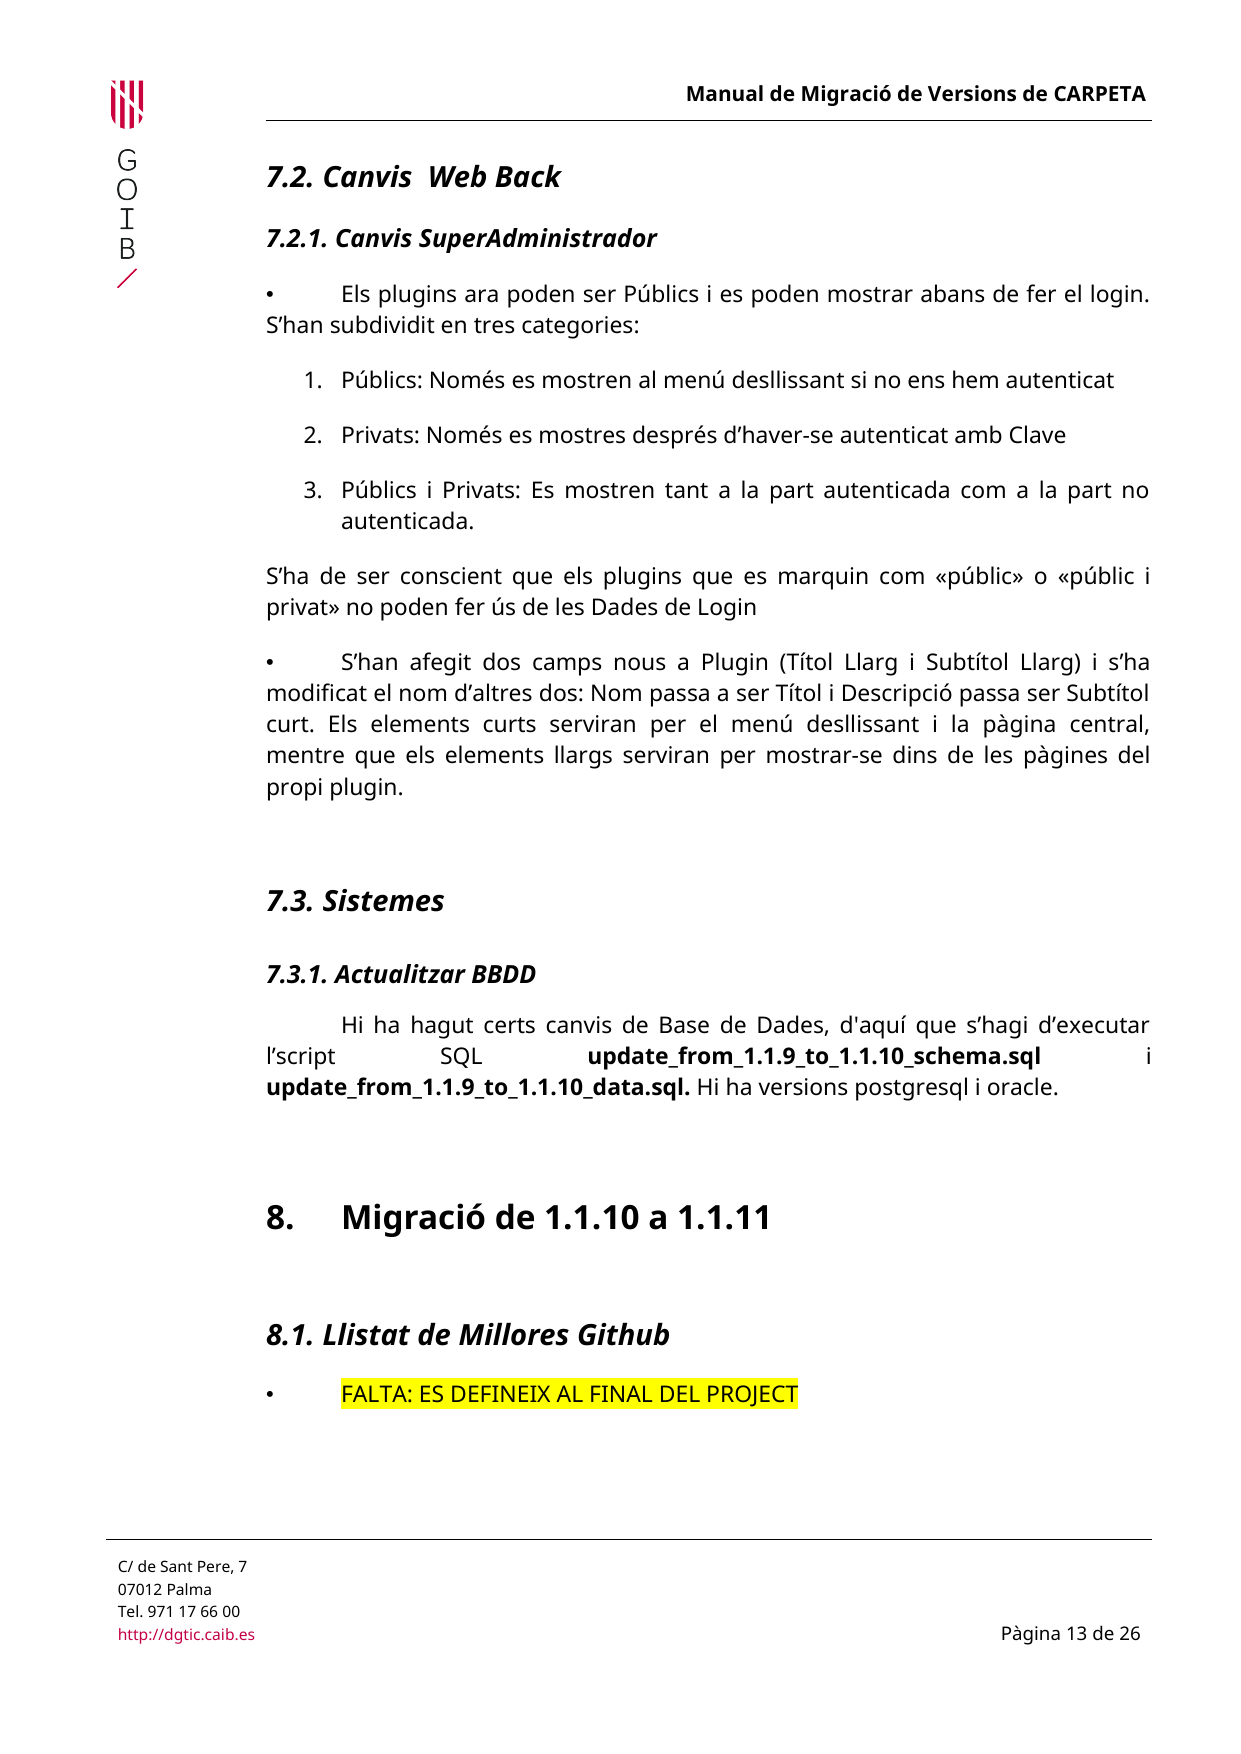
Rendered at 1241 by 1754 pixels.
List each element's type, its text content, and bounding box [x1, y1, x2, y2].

subtitle Llistat de Millores Github [266, 1314, 1152, 1353]
subtitle Actualitzar BBDD [266, 957, 1152, 991]
list Hi ha hagut certs canvis de Base de Dades, d'aquí que s’hagi d’executar l’script SQL update_from_1.1.9_to_1.1.10_schema.sql i update_from_1.1.9_to_1.1.10_data.sql. Hi ha versions postgresql i oracle. [266, 1009, 1152, 1103]
text S’ha de ser conscient que els plugins que es marquin com «públic» o «públic i privat» no poden fer ús de les Dades de Login [266, 560, 1152, 622]
list Públics: Només es mostren al menú desllissant si no ens hem autenticat [303, 364, 1152, 395]
list S’han afegit dos camps nous a Plugin (Títol Llarg i Subtítol Llarg) i s’ha modificat el nom d’altres dos: Nom passa a ser Títol i Descripció passa ser Subtítol curt. Els elements curts serviran per el menú desllissant i la pàgina central, mentre que els elements llargs serviran per mostrar-se dins de les pàgines del propi plugin. [266, 646, 1152, 802]
subtitle Sistemes [266, 880, 1152, 920]
list FALTA: ES DEFINEIX AL FINAL DEL PROJECT [266, 1378, 1152, 1409]
subtitle Canvis SuperAdministrador [266, 220, 1152, 254]
subtitle Migració de 1.1.10 a 1.1.11 [266, 1194, 1152, 1239]
list Públics i Privats: Es mostren tant a la part autenticada com a la part no autenticada. [303, 474, 1152, 536]
list Els plugins ara poden ser Públics i es poden mostrar abans de fer el login. S’han subdividit en tres categories: [266, 278, 1152, 341]
picture [82, 57, 172, 319]
list Privats: Només es mostres després d’haver-se autenticat amb Clave [303, 419, 1152, 450]
subtitle Canvis Web Back [266, 156, 1152, 196]
